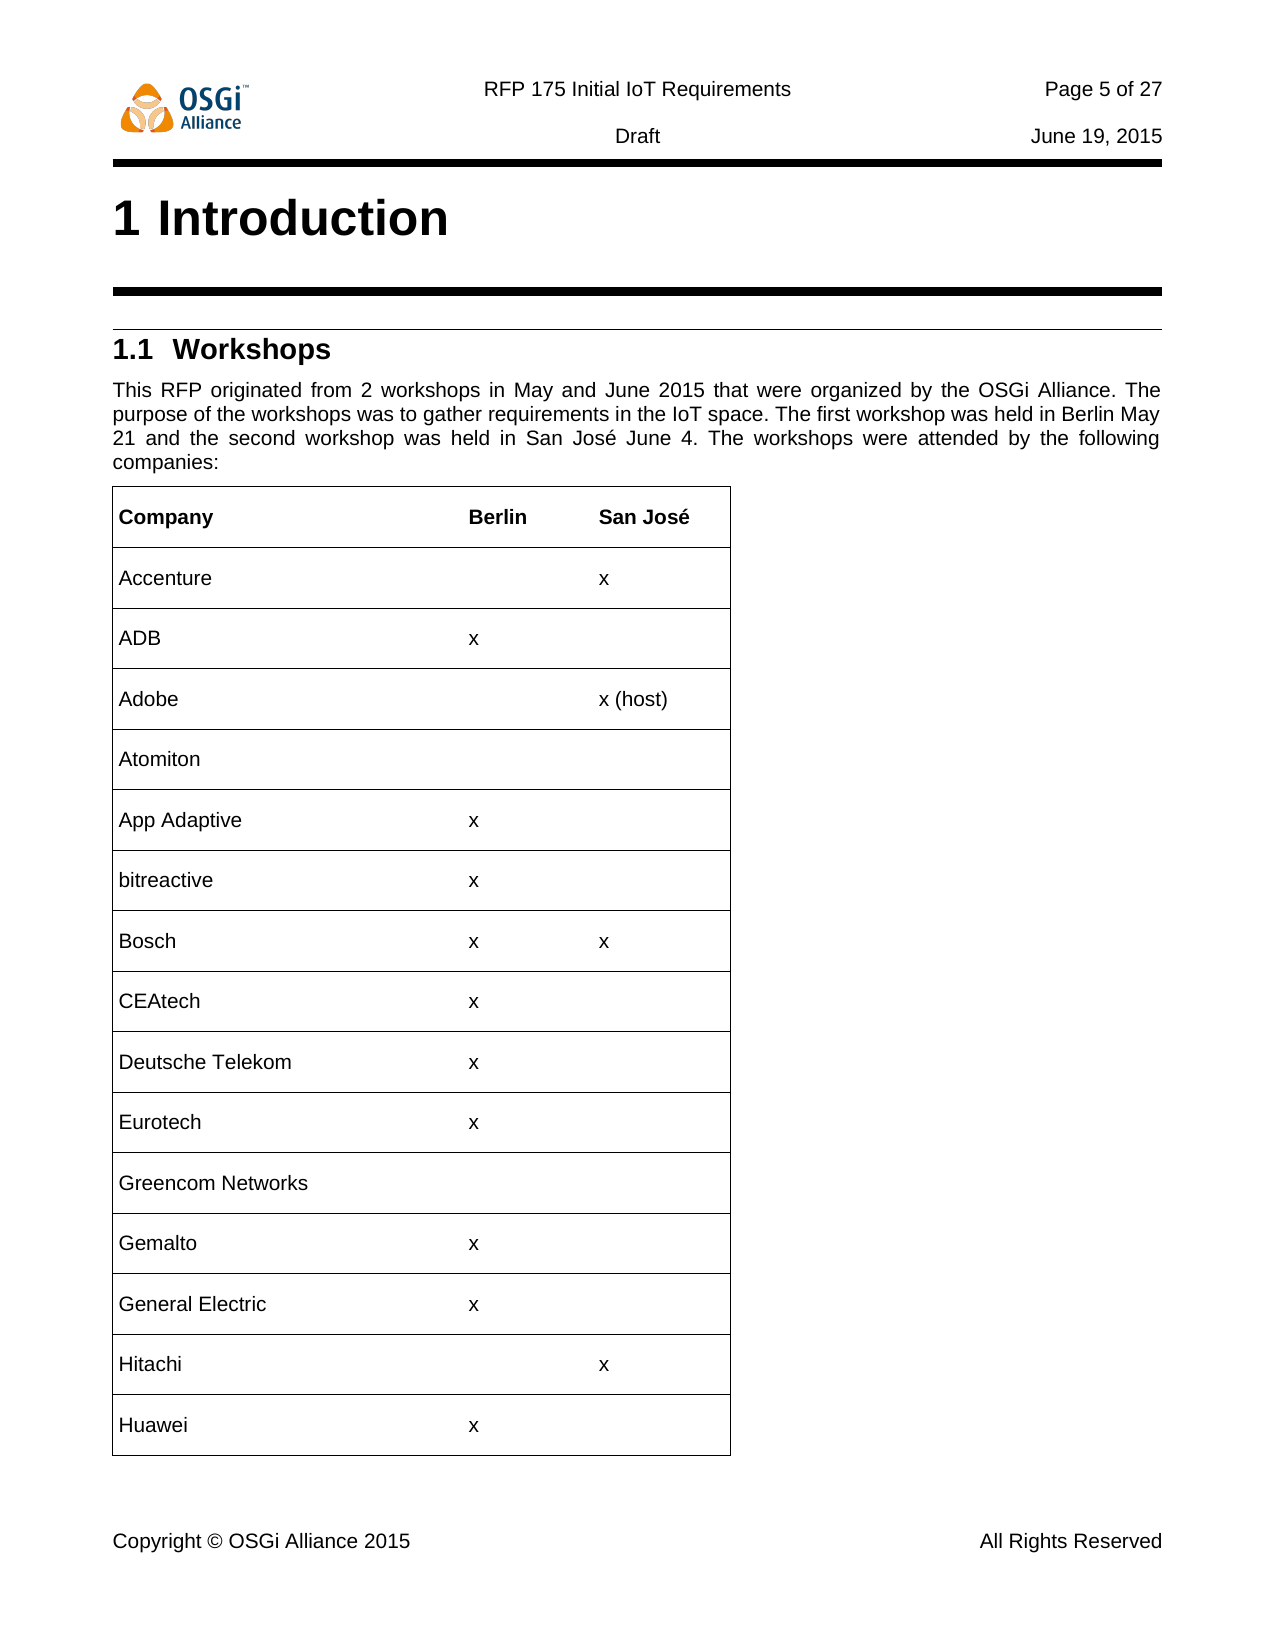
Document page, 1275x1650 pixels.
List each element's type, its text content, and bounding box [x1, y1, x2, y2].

table_cell [593, 1274, 730, 1334]
text This RFP originated from 2 workshops in May and June 2015 that were organized by the OSGi Alliance. The purpose of the workshops was to gather requirements in the IoT space. The first workshop was held in Berlin May 21 and the second workshop was held in San José June 4. The workshops were attended by the following companies: [112, 378, 1162, 474]
table_cell [593, 1153, 730, 1213]
table_cell CEAtech [113, 972, 462, 1031]
subtitle Introduction [112, 160, 1162, 296]
table_cell x [463, 1032, 593, 1092]
table_cell [593, 1093, 730, 1152]
table_cell bitreactive [113, 851, 462, 910]
table_cell x [463, 609, 593, 668]
subtitle Workshops [112, 330, 1162, 366]
table_cell Eurotech [113, 1093, 462, 1152]
table_cell x [463, 911, 593, 971]
table_cell [463, 669, 593, 728]
table_cell Bosch [113, 911, 462, 971]
table_cell [593, 1395, 730, 1455]
table_cell x [463, 1093, 593, 1152]
table_cell x [593, 911, 730, 971]
table_cell [593, 851, 730, 910]
table_cell x [463, 1395, 593, 1455]
table_cell Accenture [113, 548, 462, 607]
table_cell [463, 1153, 593, 1213]
table_cell x [463, 972, 593, 1031]
table_cell Gemalto [113, 1214, 462, 1273]
table_cell Hitachi [113, 1335, 462, 1394]
table_cell x [593, 548, 730, 607]
table_cell x [463, 851, 593, 910]
picture [113, 76, 257, 140]
table_cell [593, 609, 730, 668]
table_cell [593, 1032, 730, 1092]
table_cell x [593, 1335, 730, 1394]
table_cell [593, 730, 730, 789]
table_cell Atomiton [113, 730, 462, 789]
table_cell App Adaptive [113, 790, 462, 849]
table_cell [463, 730, 593, 789]
table_cell [463, 548, 593, 607]
table_cell General Electric [113, 1274, 462, 1334]
table_cell x (host) [593, 669, 730, 728]
table_header San José [593, 487, 730, 547]
table_cell x [463, 1214, 593, 1273]
table_cell x [463, 790, 593, 849]
table_cell [593, 972, 730, 1031]
table_cell [463, 1335, 593, 1394]
table_cell Deutsche Telekom [113, 1032, 462, 1092]
table_cell [593, 1214, 730, 1273]
table_cell Greencom Networks [113, 1153, 462, 1213]
table_cell Adobe [113, 669, 462, 728]
table_header Company [113, 487, 462, 547]
table_cell [593, 790, 730, 849]
table_header Berlin [463, 487, 593, 547]
table_cell ADB [113, 609, 462, 668]
table_cell Huawei [113, 1395, 462, 1455]
table_cell x [463, 1274, 593, 1334]
